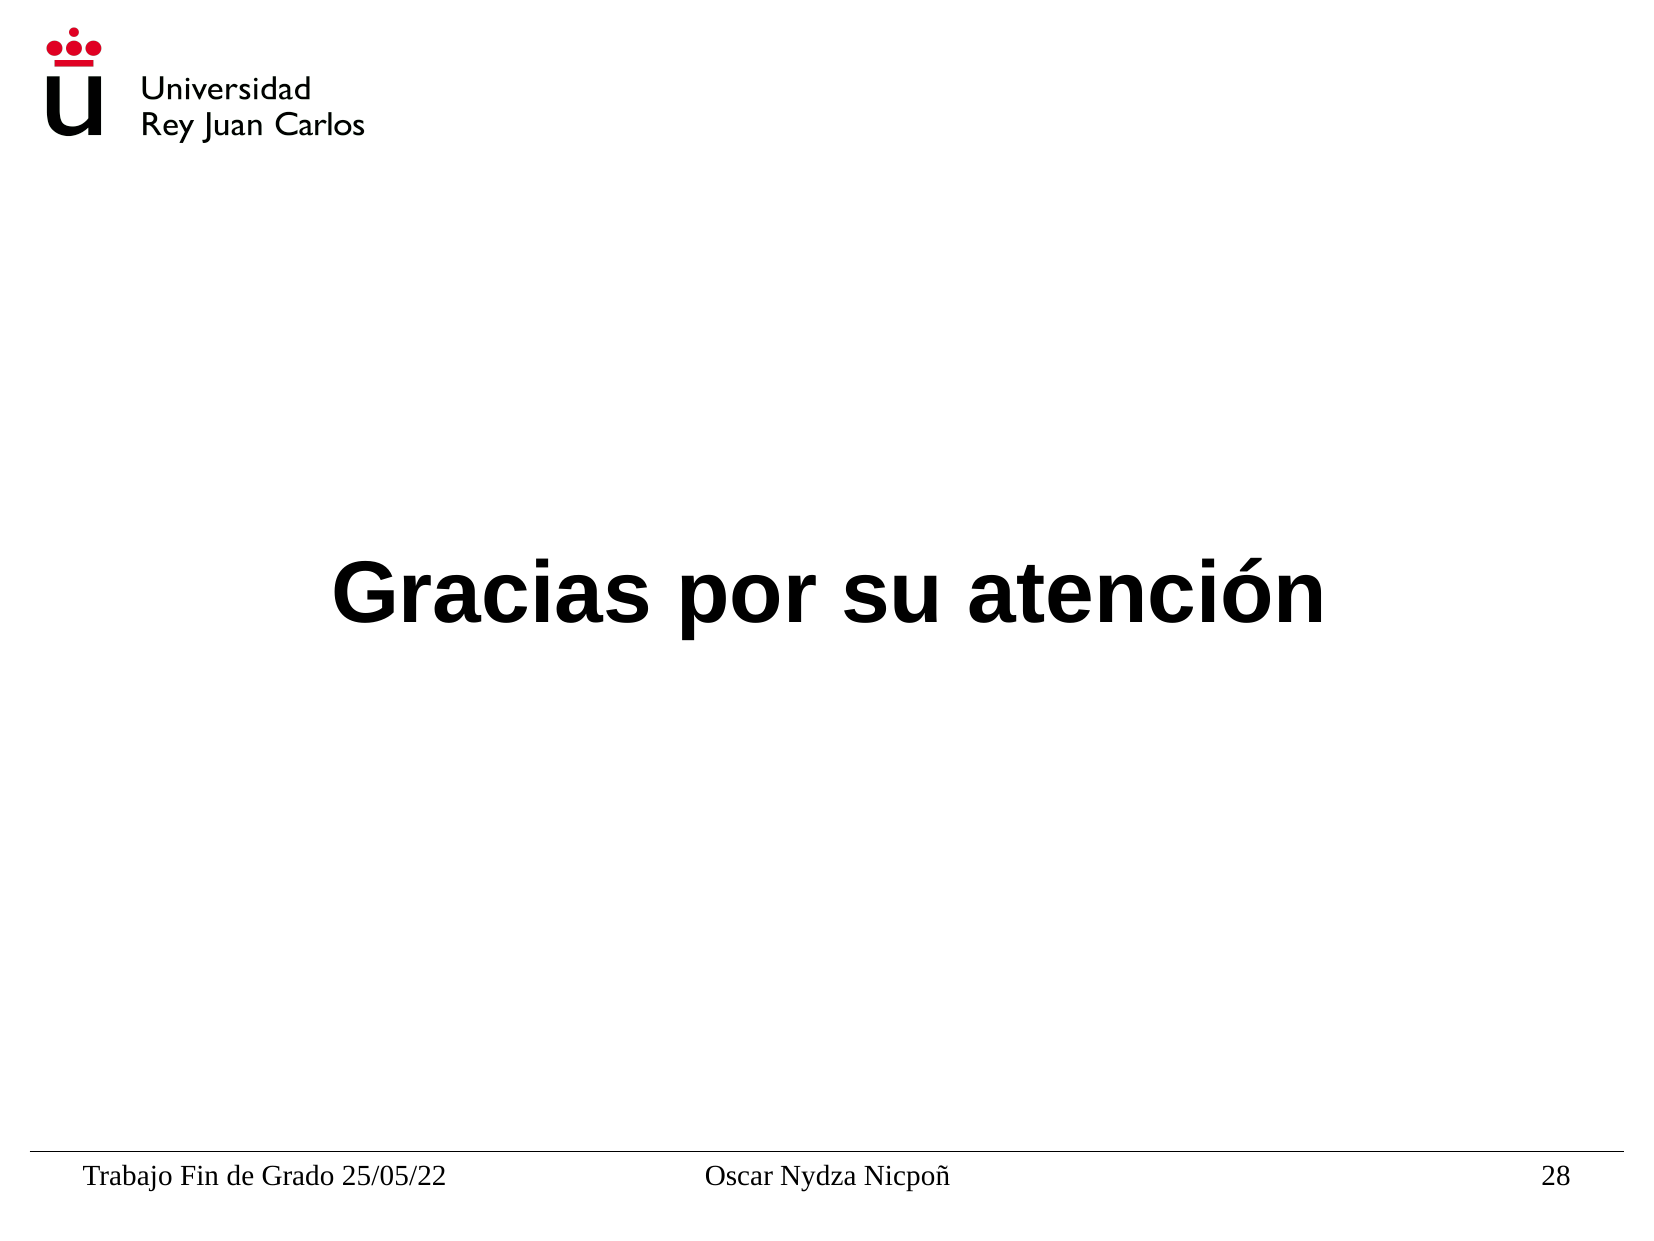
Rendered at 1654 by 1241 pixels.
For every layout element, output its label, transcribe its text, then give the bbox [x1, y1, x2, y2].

picture [42, 0, 367, 172]
title Gracias por su atención [236, 539, 1424, 644]
